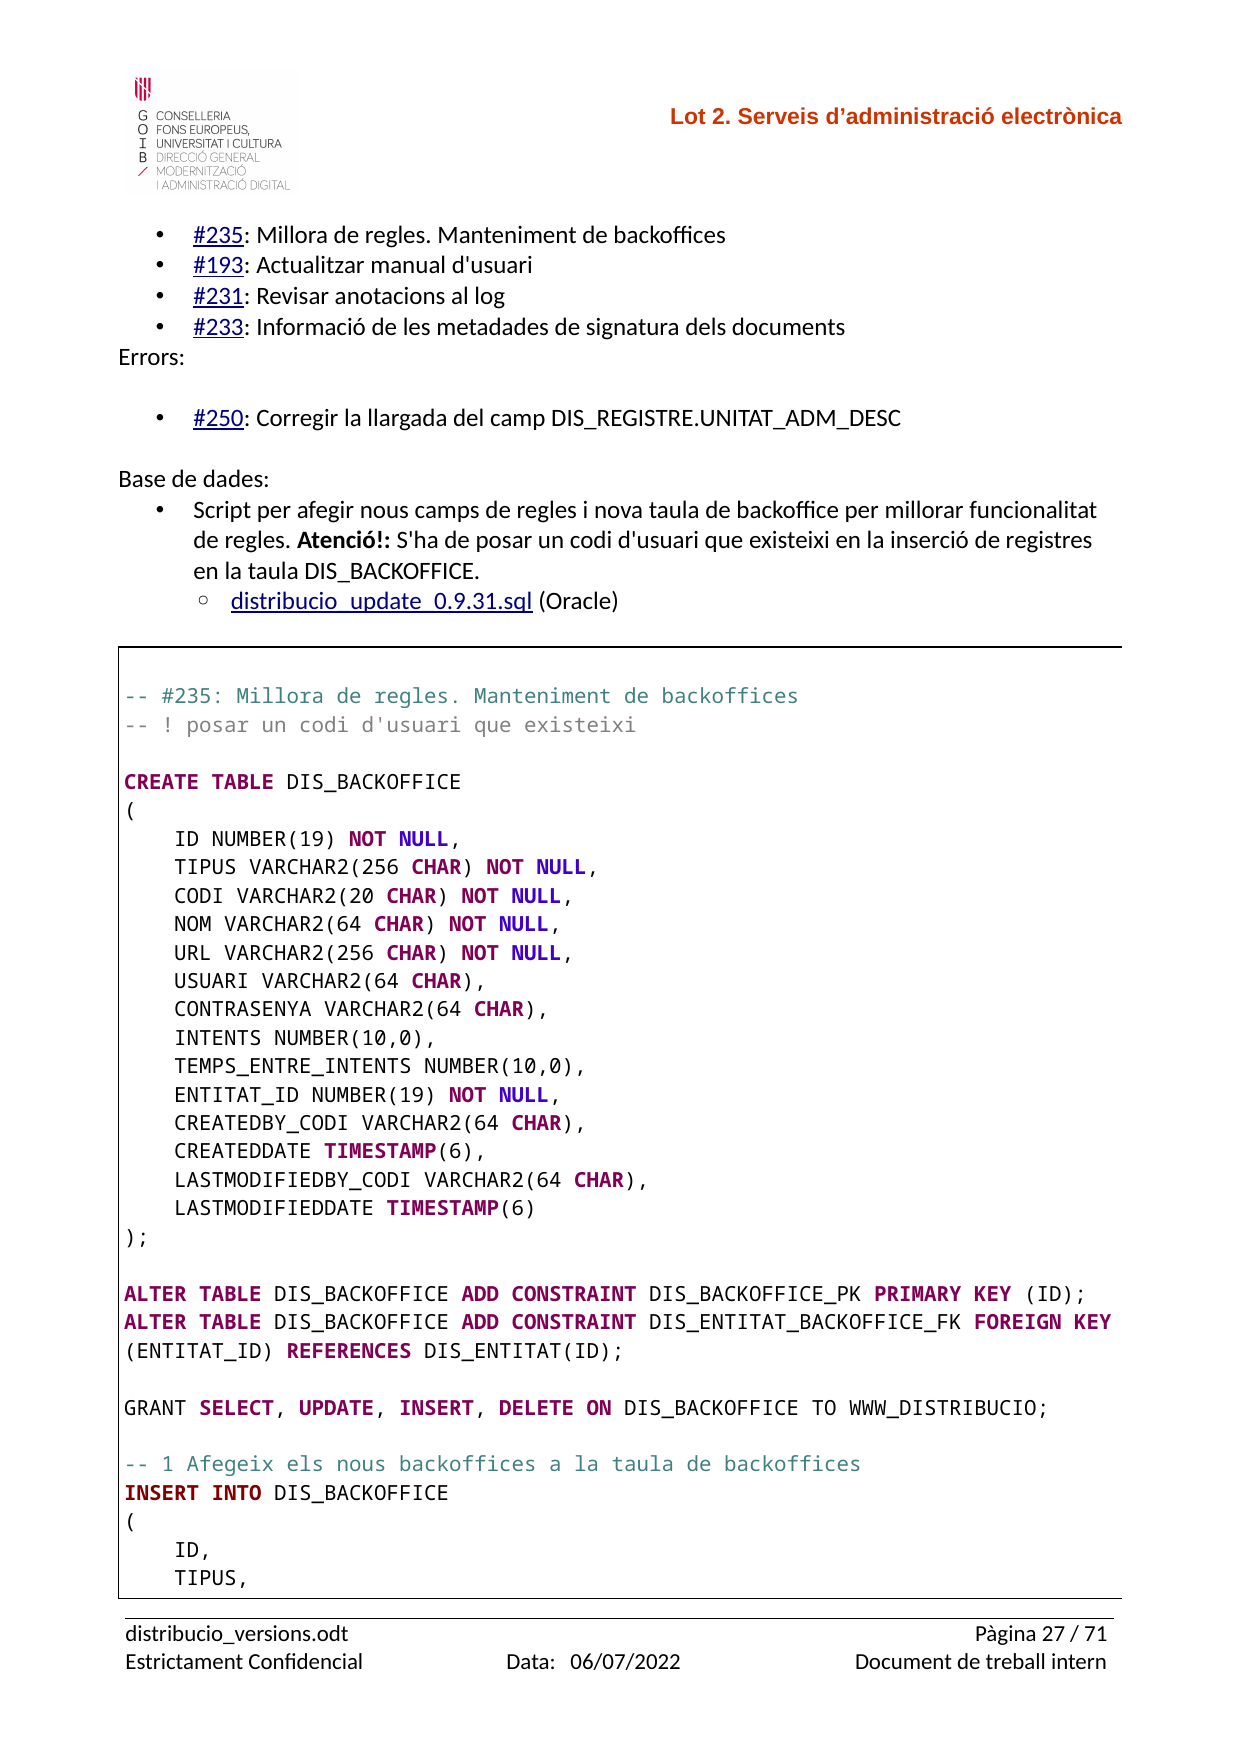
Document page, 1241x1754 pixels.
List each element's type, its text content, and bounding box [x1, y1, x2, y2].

list #233: Informació de les metadades de signatura dels documents [156, 311, 1122, 341]
table_header -- #235: Millora de regles. Manteniment de backoffices -- ! posar un codi d'usuari que existeixi CREATE TABLE DIS_BACKOFFICE ( ID NUMBER(19) NOT NULL, TIPUS VARCHAR2(256 CHAR) NOT NULL, CODI VARCHAR2(20 CHAR) NOT NULL, NOM VARCHAR2(64 CHAR) NOT NULL, URL VARCHAR2(256 CHAR) NOT NULL, USUARI VARCHAR2(64 CHAR), CONTRASENYA VARCHAR2(64 CHAR), INTENTS NUMBER(10,0), TEMPS_ENTRE_INTENTS NUMBER(10,0), ENTITAT_ID NUMBER(19) NOT NULL, CREATEDBY_CODI VARCHAR2(64 CHAR), CREATEDDATE TIMESTAMP(6), LASTMODIFIEDBY_CODI VARCHAR2(64 CHAR), LASTMODIFIEDDATE TIMESTAMP(6) ); ALTER TABLE DIS_BACKOFFICE ADD CONSTRAINT DIS_BACKOFFICE_PK PRIMARY KEY (ID); ALTER TABLE DIS_BACKOFFICE ADD CONSTRAINT DIS_ENTITAT_BACKOFFICE_FK FOREIGN KEY (ENTITAT_ID) REFERENCES DIS_ENTITAT(ID); GRANT SELECT, UPDATE, INSERT, DELETE ON DIS_BACKOFFICE TO WWW_DISTRIBUCIO; -- 1 Afegeix els nous backoffices a la taula de backoffices INSERT INTO DIS_BACKOFFICE ( ID, TIPUS, [119, 648, 1122, 1597]
picture [126, 70, 299, 197]
list Script per afegir nous camps de regles i nova taula de backoffice per millorar funcionalitat de regles. Atenció!: S'ha de posar un codi d'usuari que existeixi en la inserció de registres en la taula DIS_BACKOFFICE. [156, 494, 1122, 585]
list #235: Millora de regles. Manteniment de backoffices [156, 219, 1122, 250]
list #250: Corregir la llargada del camp DIS_REGISTRE.UNITAT_ADM_DESC [156, 402, 1122, 433]
list distribucio_update_0.9.31.sql (Oracle) [193, 585, 1122, 616]
text Base de dades: [118, 463, 1122, 494]
list #193: Actualitzar manual d'usuari [156, 250, 1122, 280]
text Errors: [118, 341, 1122, 372]
list #231: Revisar anotacions al log [156, 280, 1122, 311]
